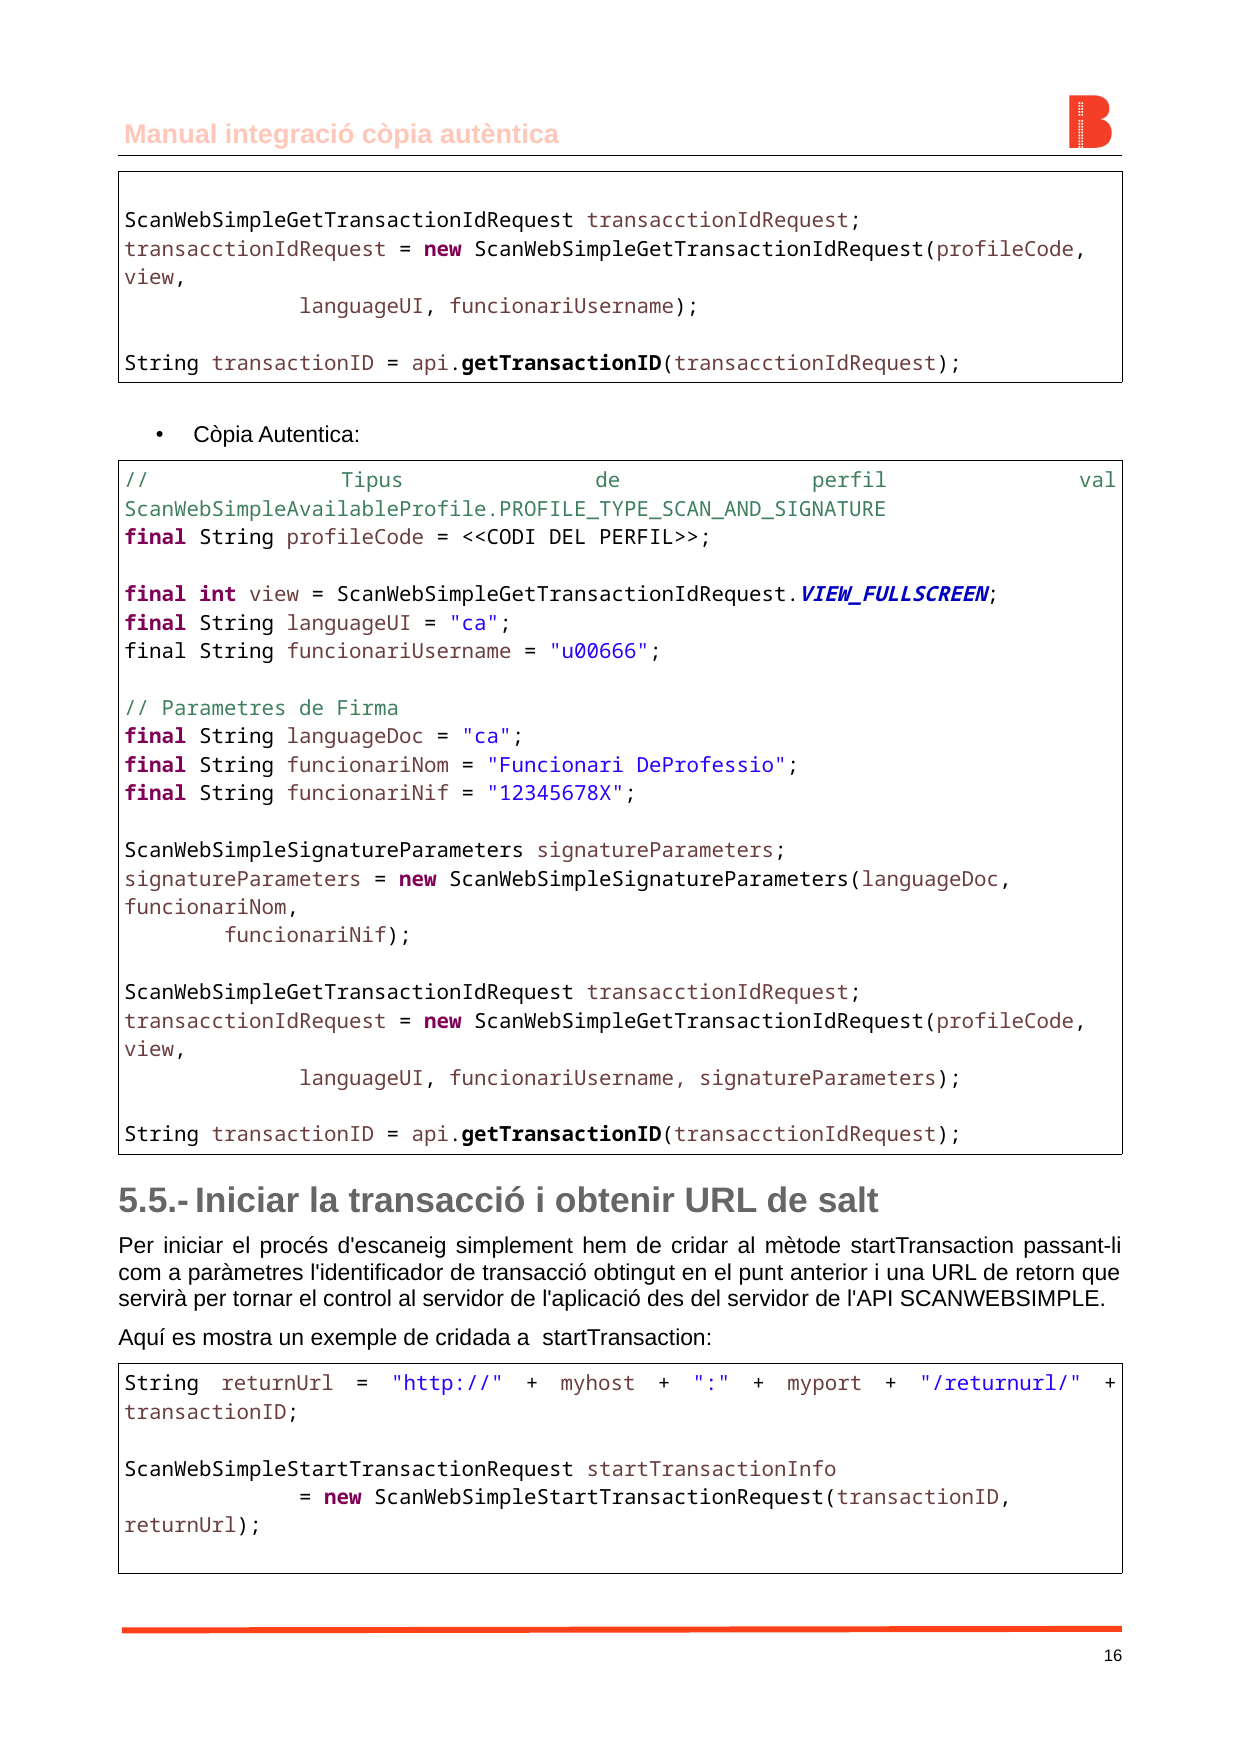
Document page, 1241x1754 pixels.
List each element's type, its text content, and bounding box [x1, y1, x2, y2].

list Còpia Autentica: [156, 421, 1122, 447]
text Per iniciar el procés d'escaneig simplement hem de cridar al mètode startTransaction passant-li com a paràmetres l'identificador de transacció obtingut en el punt anterior i una URL de retorn que servirà per tornar el control al servidor de l'aplicació des del servidor de l'API SCANWEBSIMPLE. [118, 1232, 1122, 1311]
text Aquí es mostra un exemple de cridada a startTransaction: [118, 1324, 1122, 1350]
subtitle Iniciar la transacció i obtenir URL de salt [118, 1179, 1122, 1219]
picture [1063, 94, 1117, 150]
table_header // Tipus de perfil val ScanWebSimpleAvailableProfile.PROFILE_TYPE_SCAN_AND_SIGNATURE final String profileCode = <<CODI DEL PERFIL>>; final int view = ScanWebSimpleGetTransactionIdRequest.VIEW_FULLSCREEN; final String languageUI = "ca"; final String funcionariUsername = "u00666"; // Parametres de Firma final String languageDoc = "ca"; final String funcionariNom = "Funcionari DeProfessio"; final String funcionariNif = "12345678X"; ScanWebSimpleSignatureParameters signatureParameters; signatureParameters = new ScanWebSimpleSignatureParameters(languageDoc, funcionariNom, funcionariNif); ScanWebSimpleGetTransactionIdRequest transacctionIdRequest; transacctionIdRequest = new ScanWebSimpleGetTransactionIdRequest(profileCode, view, languageUI, funcionariUsername, signatureParameters); String transactionID = api.getTransactionID(transacctionIdRequest); [119, 461, 1122, 1154]
table_header String returnUrl = "http://" + myhost + ":" + myport + "/returnurl/" + transactionID; ScanWebSimpleStartTransactionRequest startTransactionInfo = new ScanWebSimpleStartTransactionRequest(transactionID, returnUrl); [119, 1364, 1122, 1573]
table_header ScanWebSimpleGetTransactionIdRequest transacctionIdRequest; transacctionIdRequest = new ScanWebSimpleGetTransactionIdRequest(profileCode, view, languageUI, funcionariUsername); String transactionID = api.getTransactionID(transacctionIdRequest); [119, 172, 1122, 382]
